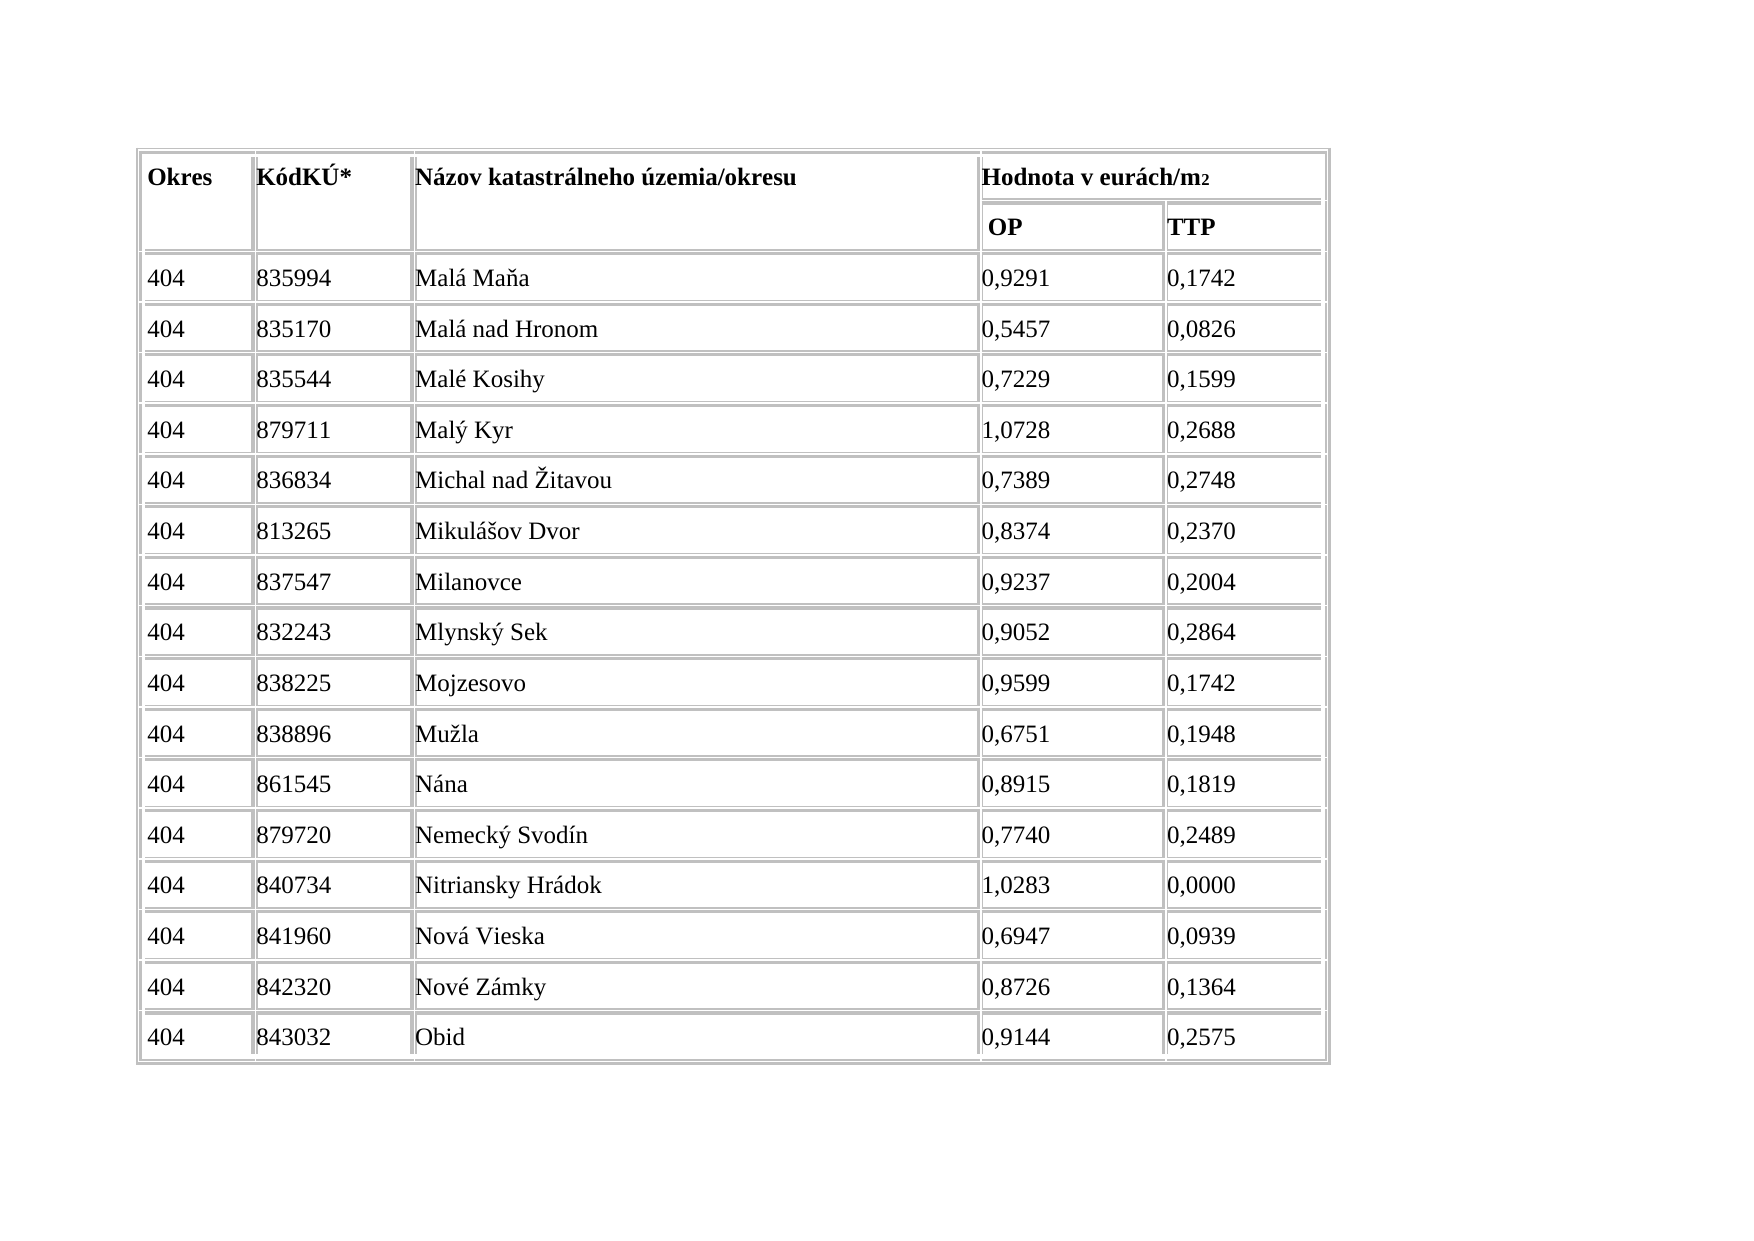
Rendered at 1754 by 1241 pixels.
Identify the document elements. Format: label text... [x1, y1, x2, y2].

table_cell 0,1742 [1165, 249, 1328, 299]
table_cell 0,9052 [983, 610, 1162, 654]
table_cell 0,8915 [983, 761, 1162, 806]
table_cell 0,8374 [983, 508, 1162, 553]
table_cell 0,1819 [1165, 755, 1328, 806]
table_cell 0,1742 [1165, 654, 1328, 704]
table_cell TTP [1165, 198, 1328, 249]
table_cell 835994 [258, 255, 410, 299]
table_cell 0,1364 [1165, 958, 1328, 1008]
table_cell 0,2004 [1165, 553, 1328, 603]
table_cell 404 [139, 705, 254, 755]
table_cell 404 [139, 603, 254, 654]
table_cell 838896 [258, 711, 410, 755]
table_cell 0,6947 [983, 913, 1162, 958]
table_cell Mužla [417, 711, 977, 755]
table_cell 0,0939 [1165, 907, 1328, 958]
table_cell 0,1599 [1165, 350, 1328, 401]
table_header Hodnota v eurách/m2 [980, 149, 1328, 198]
table_cell Nemecký Svodín [417, 812, 977, 856]
table_cell 841960 [258, 913, 410, 958]
table_cell 0,7229 [983, 356, 1162, 401]
table_cell 835170 [258, 306, 410, 350]
table_cell 837547 [258, 559, 410, 603]
table_cell 0,9599 [983, 660, 1162, 704]
table_cell Michal nad Žitavou [417, 458, 977, 502]
table_cell 0,5457 [983, 306, 1162, 350]
table_cell Mlynský Sek [417, 610, 977, 654]
table_cell Nitriansky Hrádok [417, 863, 977, 907]
table_cell Obid [414, 1008, 980, 1059]
table_cell 404 [139, 451, 254, 502]
table_cell 879720 [258, 812, 410, 856]
table_cell 0,9144 [980, 1008, 1165, 1059]
table_cell Malá nad Hronom [417, 306, 977, 350]
table_cell 0,8726 [983, 964, 1162, 1008]
table_cell 0,0000 [1165, 856, 1328, 907]
table_cell 0,2688 [1165, 401, 1328, 451]
table_cell OP [983, 205, 1162, 249]
table_cell 404 [139, 654, 254, 704]
table_cell 1,0283 [983, 863, 1162, 907]
table_cell 404 [139, 755, 254, 806]
table_cell 0,7740 [983, 812, 1162, 856]
table_cell 843032 [255, 1008, 413, 1059]
table_header KódKÚ* [255, 149, 413, 249]
table_cell 0,2575 [1165, 1008, 1328, 1059]
table_cell 0,2370 [1165, 502, 1328, 553]
table_cell 404 [139, 350, 254, 401]
table_cell 0,2489 [1165, 806, 1328, 856]
table_cell 835544 [258, 356, 410, 401]
table_cell Mikulášov Dvor [417, 508, 977, 553]
table_cell 842320 [258, 964, 410, 1008]
table_cell Malá Maňa [417, 255, 977, 299]
table_cell 404 [139, 553, 254, 603]
table_cell 813265 [258, 508, 410, 553]
table_cell 404 [139, 806, 254, 856]
table_cell 404 [139, 856, 254, 907]
table_cell 404 [139, 401, 254, 451]
table_cell 404 [139, 907, 254, 958]
table_cell 0,1948 [1165, 705, 1328, 755]
table_cell 0,2748 [1165, 451, 1328, 502]
table_cell 404 [139, 249, 254, 299]
table_cell 404 [139, 300, 254, 350]
table_cell 861545 [258, 761, 410, 806]
table_cell 1,0728 [983, 407, 1162, 451]
table_cell Malý Kyr [417, 407, 977, 451]
table_header Okres [142, 154, 254, 249]
table_cell 879711 [258, 407, 410, 451]
table_cell 0,6751 [983, 711, 1162, 755]
table_cell Nová Vieska [417, 913, 977, 958]
table_cell Nové Zámky [417, 964, 977, 1008]
table_cell 404 [139, 1008, 254, 1059]
table_cell Mojzesovo [417, 660, 977, 704]
table_cell Milanovce [417, 559, 977, 603]
table_cell 0,0826 [1165, 300, 1328, 350]
table_cell 0,2864 [1165, 603, 1328, 654]
table_cell 404 [139, 958, 254, 1008]
table_cell 404 [139, 502, 254, 553]
table_cell 0,7389 [983, 458, 1162, 502]
table_cell Malé Kosihy [417, 356, 977, 401]
table_cell 832243 [258, 610, 410, 654]
table_cell 840734 [258, 863, 410, 907]
table_header Názov katastrálneho územia/okresu [414, 149, 980, 249]
table_cell 836834 [258, 458, 410, 502]
table_cell 0,9291 [983, 255, 1162, 299]
table_cell 0,9237 [983, 559, 1162, 603]
table_cell 838225 [258, 660, 410, 704]
table_cell Nána [417, 761, 977, 806]
